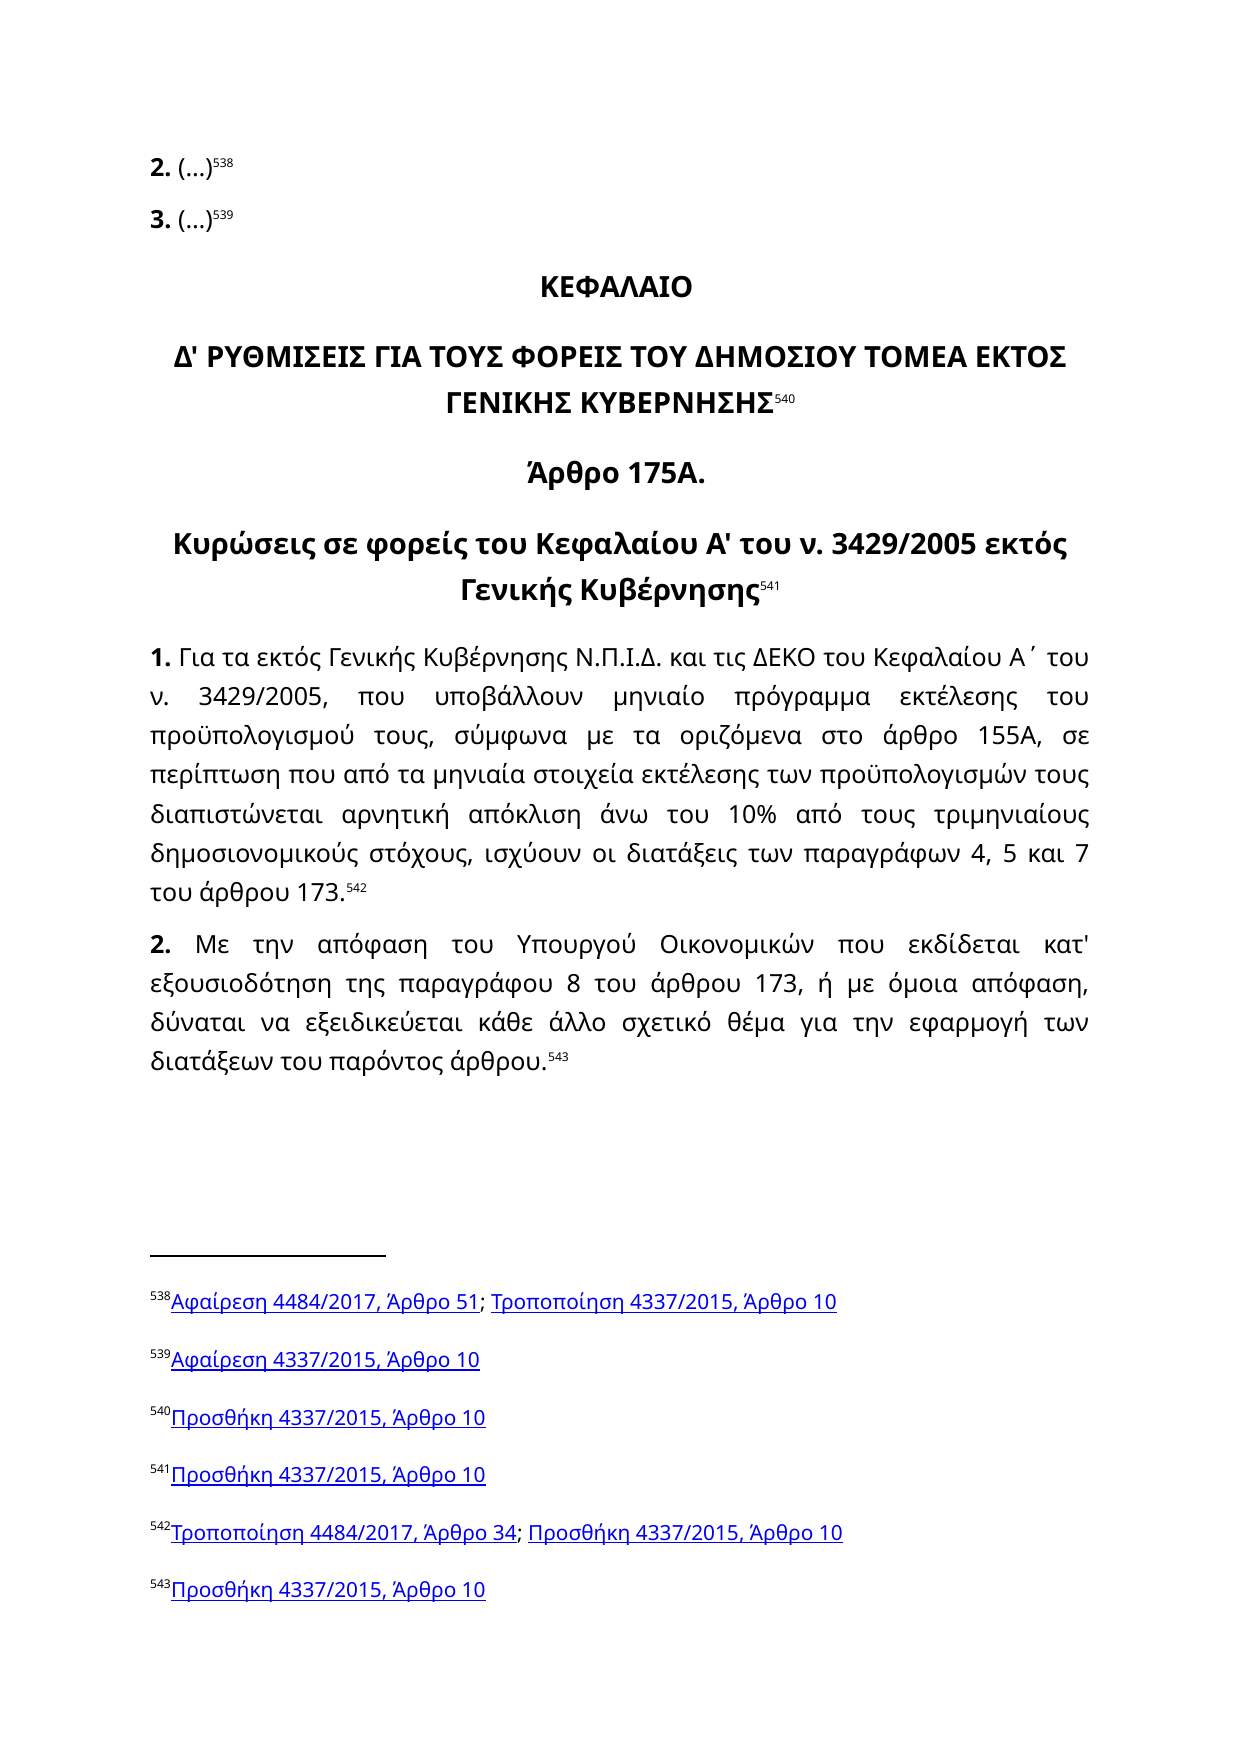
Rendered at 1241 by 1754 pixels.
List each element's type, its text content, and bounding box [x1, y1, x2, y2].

text 3. (…) [150, 202, 1090, 236]
text 1. Για τα εκτός Γενικής Κυβέρνησης Ν.Π.Ι.Δ. και τις ΔΕΚΟ του Κεφαλαίου Α΄ του ν. 3429/2005, που υποβάλλουν µηνιαίο πρόγραµµα εκτέλεσης του προϋπολογισµού τους, σύµφωνα µε τα οριζόµενα στο άρθρο 155Α, σε περίπτωση που από τα µηνιαία στοιχεία εκτέλεσης των προϋπολογισµών τους διαπιστώνεται αρνητική απόκλιση άνω του 10% από τους τριµηνιαίους δηµοσιονοµικούς στόχους, ισχύουν οι διατάξεις των παραγράφων 4, 5 και 7 του άρθρου 173. [150, 639, 1090, 909]
subtitle ΚΕΦΑΛΑΙΟ [150, 266, 1090, 306]
subtitle Κυρώσεις σε φορείς του Κεφαλαίου Α' του ν. 3429/2005 εκτός Γενικής Κυβέρνησης [150, 523, 1090, 609]
subtitle Άρθρο 175Α. [150, 453, 1090, 492]
text Προσθήκη 4337/2015, Άρθρο 10 [150, 1403, 1090, 1431]
text 2. Με την απόφαση του Υπουργού Οικονομικών που εκδίδεται κατ' εξουσιοδότηση της παραγράφου 8 του άρθρου 173, ή με όμοια απόφαση, δύναται να εξειδικεύεται κάθε άλλο σχετικό θέμα για την εφαρμογή των διατάξεων του παρόντος άρθρου. [150, 926, 1090, 1078]
text Προσθήκη 4337/2015, Άρθρο 10 [150, 1576, 1090, 1604]
text 2. (…) [150, 150, 1090, 184]
text Προσθήκη 4337/2015, Άρθρο 10 [150, 1460, 1090, 1489]
text Τροποποίηση 4484/2017, Άρθρο 34; Προσθήκη 4337/2015, Άρθρο 10 [150, 1518, 1090, 1546]
subtitle Δ' ΡΥΘΜΙΣΕΙΣ ΓΙΑ ΤΟΥΣ ΦΟΡΕΙΣ ΤΟΥ ΔΗΜΟΣΙΟΥ ΤΟΜΕΑ ΕΚΤΟΣ ΓΕΝΙΚΗΣ ΚΥΒΕΡΝΗΣΗΣ [150, 336, 1090, 422]
text Αφαίρεση 4337/2015, Άρθρο 10 [150, 1345, 1090, 1373]
text Αφαίρεση 4484/2017, Άρθρο 51; Τροποποίηση 4337/2015, Άρθρο 10 [150, 1287, 1090, 1316]
